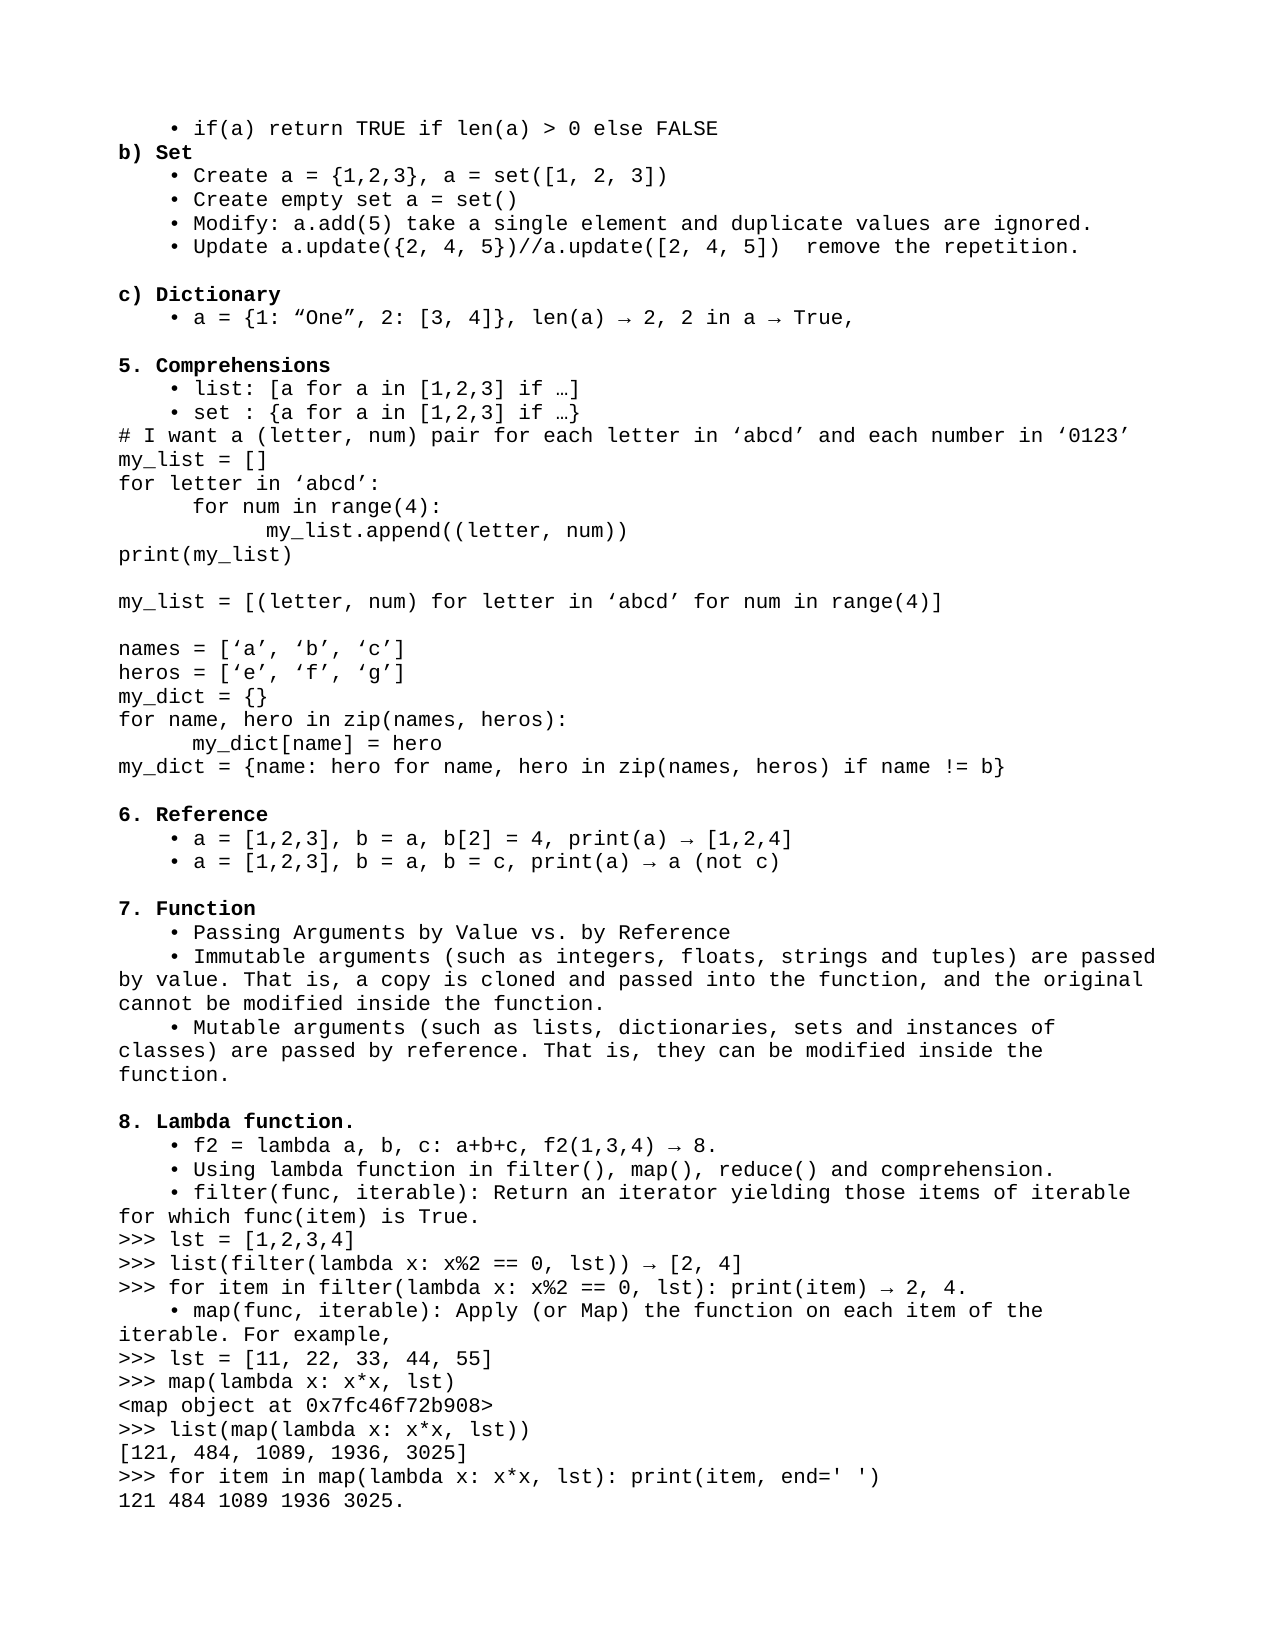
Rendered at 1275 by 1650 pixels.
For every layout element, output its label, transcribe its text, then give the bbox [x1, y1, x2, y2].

text • a = [1,2,3], b = a, b[2] = 4, print(a) → [1,2,4] [118, 827, 1157, 851]
text • set : {a for a in [1,2,3] if …} [118, 402, 1157, 426]
text names = [‘a’, ‘b’, ‘c’] [118, 638, 1157, 662]
text <map object at 0x7fc46f72b908> [118, 1395, 1157, 1419]
text 8. Lambda function. [118, 1111, 1157, 1135]
text >>> lst = [11, 22, 33, 44, 55] [118, 1348, 1157, 1371]
text • Create a = {1,2,3}, a = set([1, 2, 3]) [118, 165, 1157, 189]
text >>> for item in map(lambda x: x*x, lst): print(item, end=' ') [118, 1466, 1157, 1489]
text • f2 = lambda a, b, c: a+b+c, f2(1,3,4) → 8. [118, 1135, 1157, 1158]
text my_list = [(letter, num) for letter in ‘abcd’ for num in range(4)] [118, 591, 1157, 615]
text >>> for item in filter(lambda x: x%2 == 0, lst): print(item) → 2, 4. [118, 1277, 1157, 1300]
text my_list.append((letter, num)) [118, 520, 1157, 544]
text 6. Reference [118, 804, 1157, 827]
text • a = {1: “One”, 2: [3, 4]}, len(a) → 2, 2 in a → True, [118, 307, 1157, 331]
text print(my_list) [118, 544, 1157, 567]
text >>> list(filter(lambda x: x%2 == 0, lst)) → [2, 4] [118, 1253, 1157, 1277]
text my_list = [] [118, 449, 1157, 473]
text for num in range(4): [118, 496, 1157, 520]
text b) Set [118, 142, 1157, 165]
text c) Dictionary [118, 284, 1157, 307]
text >>> list(map(lambda x: x*x, lst)) [118, 1419, 1157, 1442]
text 121 484 1089 1936 3025. [118, 1489, 1157, 1513]
text 5. Comprehensions [118, 354, 1157, 378]
text my_dict[name] = hero [118, 733, 1157, 757]
text [121, 484, 1089, 1936, 3025] [118, 1442, 1157, 1466]
text for name, hero in zip(names, heros): [118, 709, 1157, 733]
text • a = [1,2,3], b = a, b = c, print(a) → a (not c) [118, 851, 1157, 875]
text 7. Function [118, 898, 1157, 922]
text • map(func, iterable): Apply (or Map) the function on each item of the iterable. For example, [118, 1300, 1157, 1348]
text • Immutable arguments (such as integers, floats, strings and tuples) are passed by value. That is, a copy is cloned and passed into the function, and the original cannot be modified inside the function. [118, 946, 1157, 1017]
text • list: [a for a in [1,2,3] if …] [118, 378, 1157, 402]
text • Using lambda function in filter(), map(), reduce() and comprehension. [118, 1158, 1157, 1182]
text my_dict = {} [118, 686, 1157, 709]
text my_dict = {name: hero for name, hero in zip(names, heros) if name != b} [118, 757, 1157, 780]
text • Passing Arguments by Value vs. by Reference [118, 922, 1157, 946]
text >>> map(lambda x: x*x, lst) [118, 1371, 1157, 1395]
text • Mutable arguments (such as lists, dictionaries, sets and instances of classes) are passed by reference. That is, they can be modified inside the function. [118, 1017, 1157, 1088]
text • if(a) return TRUE if len(a) > 0 else FALSE [118, 118, 1157, 142]
text # I want a (letter, num) pair for each letter in ‘abcd’ and each number in ‘0123’ [118, 426, 1157, 449]
text for letter in ‘abcd’: [118, 473, 1157, 496]
text • filter(func, iterable): Return an iterator yielding those items of iterable for which func(item) is True. [118, 1182, 1157, 1229]
text heros = [‘e’, ‘f’, ‘g’] [118, 662, 1157, 686]
text • Create empty set a = set() [118, 189, 1157, 213]
text • Modify: a.add(5) take a single element and duplicate values are ignored. [118, 213, 1157, 236]
text • Update a.update({2, 4, 5})//a.update([2, 4, 5]) remove the repetition. [118, 236, 1157, 260]
text >>> lst = [1,2,3,4] [118, 1229, 1157, 1253]
